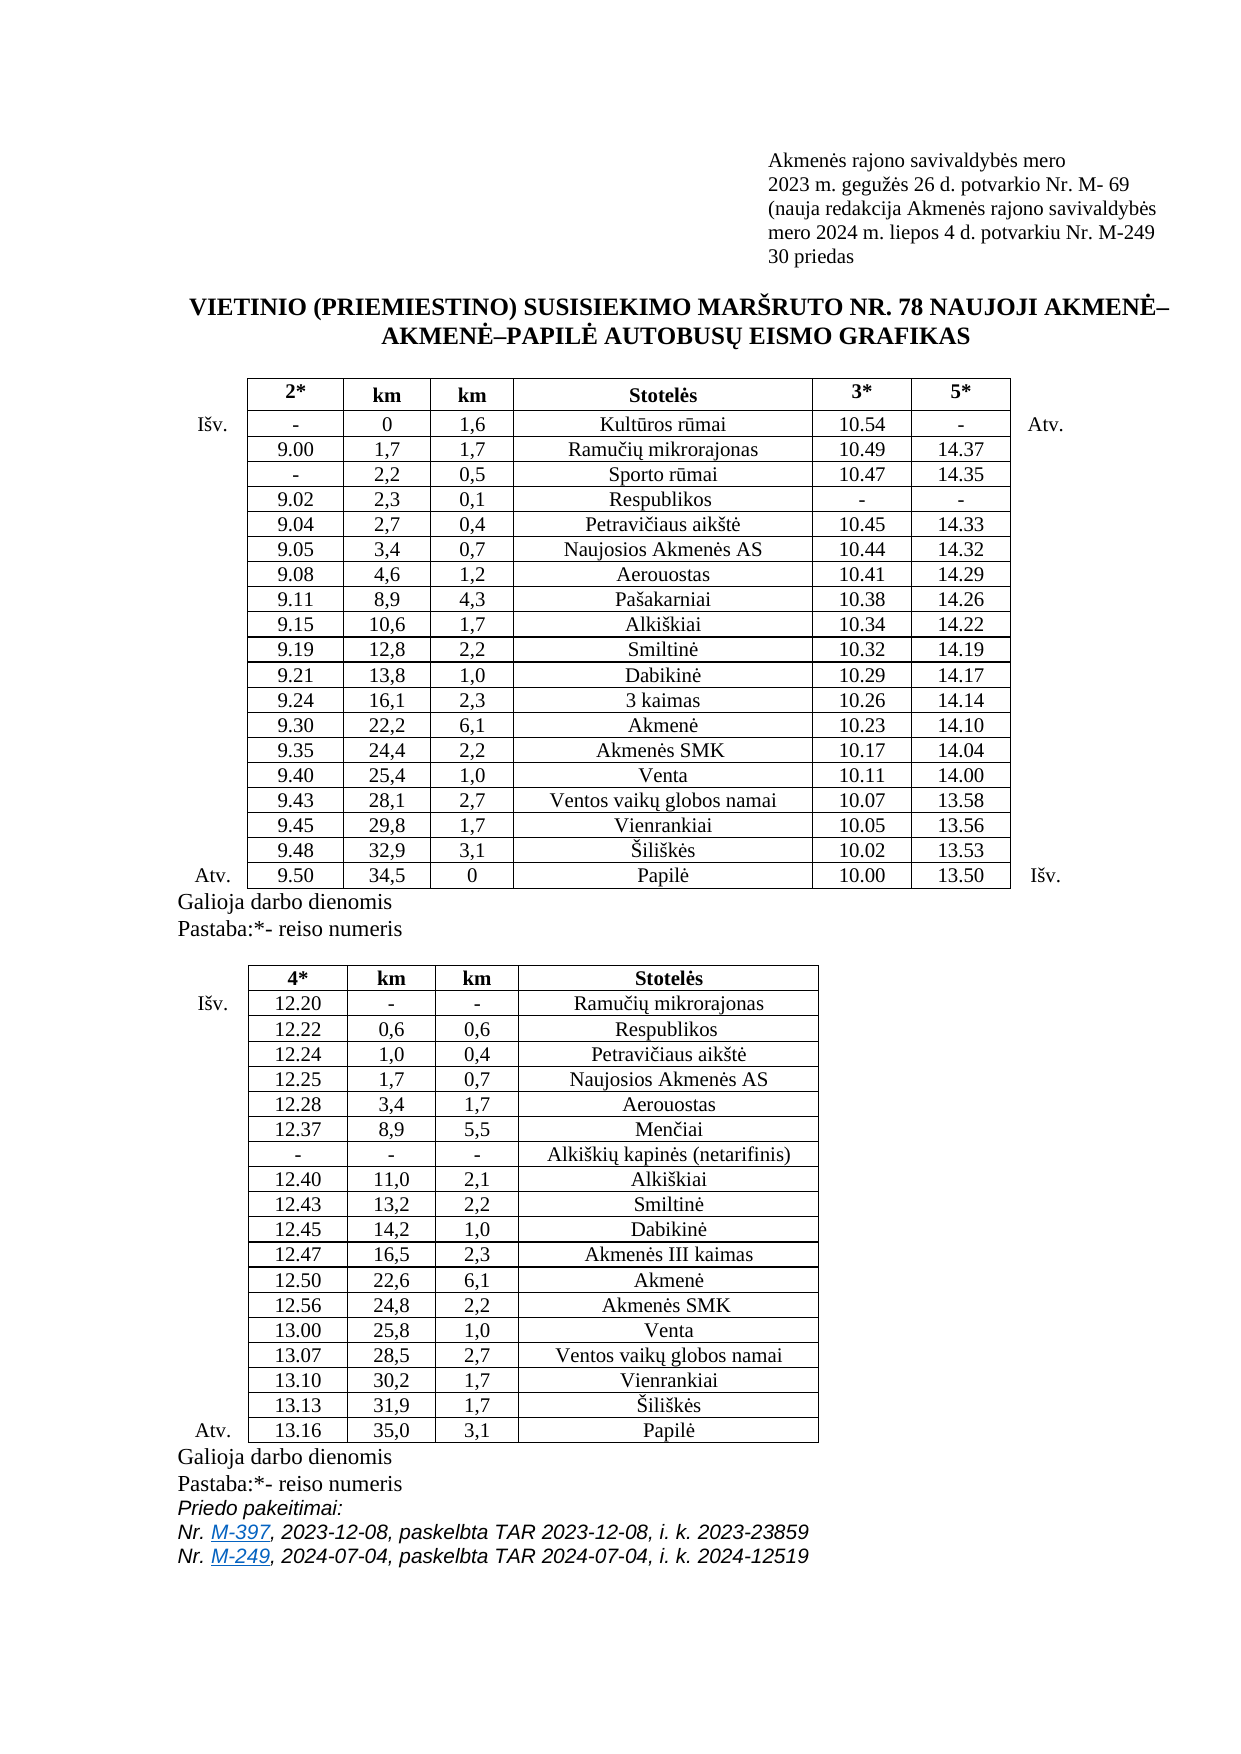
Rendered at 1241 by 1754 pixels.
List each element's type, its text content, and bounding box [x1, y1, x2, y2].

table_cell 0,1 [431, 487, 513, 511]
table_cell [177, 837, 247, 862]
table_cell [819, 1216, 890, 1241]
table_cell Petravičiaus aikštė [519, 1042, 818, 1066]
table_cell Alkiškių kapinės (netarifinis) [519, 1142, 818, 1166]
table_cell 10.29 [813, 663, 911, 687]
table_cell 10.23 [813, 713, 911, 737]
table_cell 1,7 [436, 1393, 518, 1417]
table_cell 9.50 [248, 863, 343, 887]
table_cell 12.40 [249, 1167, 347, 1191]
table_cell Akmenės III kaimas [519, 1243, 818, 1266]
table_cell 3,1 [436, 1418, 518, 1442]
table_cell [1011, 486, 1081, 511]
table_header [819, 965, 890, 990]
table_cell 2,7 [436, 1343, 518, 1367]
table_cell Papilė [514, 863, 812, 887]
table_cell - [912, 411, 1010, 436]
table_cell [177, 661, 247, 687]
table_cell [1011, 636, 1081, 661]
table_cell 2,7 [431, 788, 513, 812]
table_cell [177, 511, 247, 536]
table_cell [177, 611, 247, 636]
table_cell [177, 486, 247, 511]
table_cell 2,2 [436, 1192, 518, 1216]
table_cell 10.41 [813, 562, 911, 586]
table_cell 9.15 [248, 612, 343, 636]
table_cell 13,8 [344, 663, 430, 687]
table_cell 14.26 [912, 587, 1010, 611]
table_cell 35,0 [348, 1418, 435, 1442]
table_cell 13,2 [348, 1192, 435, 1216]
table_cell Aerouostas [519, 1092, 818, 1116]
table_cell Vienrankiai [519, 1368, 818, 1392]
table_cell 12.25 [249, 1067, 347, 1091]
table_cell 1,7 [348, 1067, 435, 1091]
table_cell 6,1 [436, 1268, 518, 1292]
table_cell - [248, 411, 343, 436]
table_cell 2,3 [436, 1243, 518, 1266]
table_header 4* [249, 966, 347, 990]
table_cell 0 [431, 863, 513, 887]
table_cell Smiltinė [519, 1192, 818, 1216]
table_cell 1,7 [436, 1092, 518, 1116]
table_cell [819, 1066, 890, 1091]
table_cell Alkiškiai [514, 612, 812, 636]
table_cell [1011, 737, 1081, 762]
table_cell 13.07 [249, 1343, 347, 1367]
table_cell 24,8 [348, 1293, 435, 1317]
table_cell Išv. [177, 990, 248, 1015]
table_cell [1011, 812, 1081, 837]
table_cell 14.22 [912, 612, 1010, 636]
table_cell 14.32 [912, 537, 1010, 561]
table_cell 10.11 [813, 763, 911, 787]
table_cell [177, 1367, 248, 1392]
table_cell 2,3 [431, 688, 513, 712]
table_cell 12.37 [249, 1117, 347, 1141]
table_cell Naujosios Akmenės AS [514, 537, 812, 561]
table_cell 13.10 [249, 1368, 347, 1392]
table_cell 25,8 [348, 1318, 435, 1342]
table_cell 2,2 [344, 462, 430, 486]
table_cell 14.19 [912, 638, 1010, 661]
table_header km [344, 379, 430, 410]
table_cell Smiltinė [514, 638, 812, 661]
table_cell 10.47 [813, 462, 911, 486]
table_cell Respublikos [519, 1016, 818, 1041]
table_cell 9.00 [248, 437, 343, 461]
table_cell 1,2 [431, 562, 513, 586]
table_cell [1011, 687, 1081, 712]
text Akmenės rajono savivaldybės mero [768, 148, 1181, 172]
table_cell 1,0 [348, 1042, 435, 1066]
table_cell 9.40 [248, 763, 343, 787]
table_cell 1,0 [431, 763, 513, 787]
table_cell 9.48 [248, 838, 343, 862]
table_cell Šiliškės [514, 838, 812, 862]
table_cell 9.08 [248, 562, 343, 586]
table_cell 12.28 [249, 1092, 347, 1116]
text Nr. M-249, 2024-07-04, paskelbta TAR 2024-07-04, i. k. 2024-12519 [177, 1544, 1181, 1568]
table_cell 12.50 [249, 1268, 347, 1292]
table_cell [819, 1191, 890, 1216]
table_cell Papilė [519, 1418, 818, 1442]
table_cell 2,2 [436, 1293, 518, 1317]
table_cell Išv. [177, 410, 247, 436]
table_cell [1011, 511, 1081, 536]
table_cell [819, 1241, 890, 1266]
table_cell 12.22 [249, 1016, 347, 1041]
table_cell [177, 1041, 248, 1066]
table_cell 30,2 [348, 1368, 435, 1392]
text Pastaba:*- reiso numeris [177, 1469, 1181, 1496]
table_cell - [248, 462, 343, 486]
table_cell 0,7 [436, 1067, 518, 1091]
table_cell [819, 1292, 890, 1317]
table_cell 16,5 [348, 1243, 435, 1266]
table_cell - [348, 991, 435, 1015]
table_cell 0,6 [348, 1016, 435, 1041]
table_cell 9.04 [248, 512, 343, 536]
table_cell [177, 787, 247, 812]
table_cell 3 kaimas [514, 688, 812, 712]
table_cell 10.00 [813, 863, 911, 887]
table_cell 10.07 [813, 788, 911, 812]
table_cell 14.33 [912, 512, 1010, 536]
table_cell Atv. [177, 862, 247, 887]
table_cell Išv. [1011, 862, 1081, 887]
table_cell 2,7 [344, 512, 430, 536]
table_header km [436, 966, 518, 990]
table_cell 3,1 [431, 838, 513, 862]
table_cell 1,0 [431, 663, 513, 687]
table_cell [1011, 461, 1081, 486]
table_cell Akmenė [519, 1268, 818, 1292]
table_cell [819, 1266, 890, 1292]
table_cell [819, 1015, 890, 1041]
table_cell 1,7 [431, 437, 513, 461]
table_cell 10.34 [813, 612, 911, 636]
table_cell 34,5 [344, 863, 430, 887]
table_cell 12.45 [249, 1217, 347, 1241]
table_cell [1011, 837, 1081, 862]
table_cell 1,0 [436, 1318, 518, 1342]
table_cell Naujosios Akmenės AS [519, 1067, 818, 1091]
table_cell 14.35 [912, 462, 1010, 486]
table_cell Akmenės SMK [519, 1293, 818, 1317]
table_cell [177, 812, 247, 837]
table_cell - [912, 487, 1010, 511]
table_cell 12,8 [344, 638, 430, 661]
table_cell [177, 1015, 248, 1041]
table_cell 13.13 [249, 1393, 347, 1417]
table_cell 8,9 [348, 1117, 435, 1141]
table_cell 10.54 [813, 411, 911, 436]
table_cell [1011, 712, 1081, 737]
table_cell Atv. [177, 1417, 248, 1442]
table_cell - [348, 1142, 435, 1166]
table_cell 9.21 [248, 663, 343, 687]
table_cell [819, 1091, 890, 1116]
table_cell 4,3 [431, 587, 513, 611]
table_cell Aerouostas [514, 562, 812, 586]
table_cell 22,2 [344, 713, 430, 737]
table_cell [177, 712, 247, 737]
table_cell 10.02 [813, 838, 911, 862]
table_cell Akmenės SMK [514, 738, 812, 762]
table_cell 10.26 [813, 688, 911, 712]
table_cell 14,2 [348, 1217, 435, 1241]
table_cell 3,4 [348, 1092, 435, 1116]
table_cell [177, 1292, 248, 1317]
table_cell [1011, 586, 1081, 611]
table_cell 12.56 [249, 1293, 347, 1317]
table_cell Atv. [1011, 410, 1081, 436]
table_cell 2,2 [431, 738, 513, 762]
table_cell 1,7 [436, 1368, 518, 1392]
table_cell [177, 436, 247, 461]
table_cell 0,5 [431, 462, 513, 486]
table_cell - [249, 1142, 347, 1166]
table_cell Venta [514, 763, 812, 787]
table_header 2* [248, 379, 343, 410]
table_cell 2,2 [431, 638, 513, 661]
table_cell [819, 1317, 890, 1342]
table_cell 9.43 [248, 788, 343, 812]
table_cell 9.30 [248, 713, 343, 737]
table_cell 0,4 [436, 1042, 518, 1066]
table_cell 12.47 [249, 1243, 347, 1266]
table_cell Sporto rūmai [514, 462, 812, 486]
table_cell 22,6 [348, 1268, 435, 1292]
table_cell Vienrankiai [514, 813, 812, 837]
table_cell [177, 461, 247, 486]
table_cell Ramučių mikrorajonas [514, 437, 812, 461]
table_cell [177, 586, 247, 611]
table_cell [819, 1166, 890, 1191]
table_cell 1,7 [344, 437, 430, 461]
table_cell [177, 1392, 248, 1417]
table_cell [177, 536, 247, 561]
table_cell Respublikos [514, 487, 812, 511]
table_cell [177, 737, 247, 762]
table_cell [1011, 436, 1081, 461]
table_header [1011, 378, 1081, 410]
table_cell 4,6 [344, 562, 430, 586]
table_cell 28,5 [348, 1343, 435, 1367]
table_cell 0,7 [431, 537, 513, 561]
table_cell Alkiškiai [519, 1167, 818, 1191]
table_cell [819, 990, 890, 1015]
table_cell 3,4 [344, 537, 430, 561]
table_cell 1,6 [431, 411, 513, 436]
text VIETINIO (PRIEMIESTINO) SUSISIEKIMO MARŠRUTO NR. 78 NAUJOJI AKMENĖ–AKMENĖ–PAPILĖ AUTOBUSŲ EISMO GRAFIKAS [177, 292, 1181, 349]
table_cell [177, 1342, 248, 1367]
table_cell 10.05 [813, 813, 911, 837]
table_cell [177, 1091, 248, 1116]
table_cell 1,7 [431, 612, 513, 636]
table_cell 14.17 [912, 663, 1010, 687]
table_cell Dabikinė [514, 663, 812, 687]
table_cell 13.58 [912, 788, 1010, 812]
table_cell [177, 1141, 248, 1166]
table_cell 9.11 [248, 587, 343, 611]
table_cell [177, 1317, 248, 1342]
table_cell [1011, 762, 1081, 787]
table_cell [1011, 561, 1081, 586]
table_cell 2,1 [436, 1167, 518, 1191]
table_cell [177, 1191, 248, 1216]
table_cell Venta [519, 1318, 818, 1342]
table_cell [819, 1041, 890, 1066]
table_cell 13.00 [249, 1318, 347, 1342]
table_cell [177, 636, 247, 661]
table_cell [177, 762, 247, 787]
table_cell 13.53 [912, 838, 1010, 862]
table_cell 13.56 [912, 813, 1010, 837]
table_cell Menčiai [519, 1117, 818, 1141]
table_cell 9.24 [248, 688, 343, 712]
table_cell 13.50 [912, 863, 1010, 887]
table_cell 13.16 [249, 1418, 347, 1442]
table_cell 9.45 [248, 813, 343, 837]
table_cell - [436, 1142, 518, 1166]
table_cell 9.35 [248, 738, 343, 762]
table_cell Kultūros rūmai [514, 411, 812, 436]
table_cell [819, 1392, 890, 1417]
table_cell 12.43 [249, 1192, 347, 1216]
table_cell 10.38 [813, 587, 911, 611]
table_cell [1011, 536, 1081, 561]
table_cell 32,9 [344, 838, 430, 862]
table_cell [177, 1266, 248, 1292]
table_header Stotelės [519, 966, 818, 990]
table_cell [819, 1417, 890, 1442]
table_cell 14.37 [912, 437, 1010, 461]
table_cell [819, 1141, 890, 1166]
table_cell Šiliškės [519, 1393, 818, 1417]
table_cell [177, 1216, 248, 1241]
table_cell [177, 1116, 248, 1141]
table_header km [431, 379, 513, 410]
table_cell - [436, 991, 518, 1015]
table_cell 6,1 [431, 713, 513, 737]
table_header km [348, 966, 435, 990]
table_cell 12.20 [249, 991, 347, 1015]
table_cell 29,8 [344, 813, 430, 837]
table_cell 10.44 [813, 537, 911, 561]
text Galioja darbo dienomis [177, 1443, 1181, 1469]
table_header 5* [912, 379, 1010, 410]
table_cell [177, 1066, 248, 1091]
table_cell [1011, 661, 1081, 687]
table_cell 10.45 [813, 512, 911, 536]
text Pastaba:*- reiso numeris [177, 915, 1181, 941]
text Galioja darbo dienomis [177, 888, 1181, 915]
table_cell 10.49 [813, 437, 911, 461]
table_cell [819, 1367, 890, 1392]
table_cell [177, 1241, 248, 1266]
table_cell 5,5 [436, 1117, 518, 1141]
text Nr. M-397, 2023-12-08, paskelbta TAR 2023-12-08, i. k. 2023-23859 [177, 1520, 1181, 1544]
table_cell - [813, 487, 911, 511]
table_cell Ventos vaikų globos namai [519, 1343, 818, 1367]
table_cell Petravičiaus aikštė [514, 512, 812, 536]
table_cell [819, 1342, 890, 1367]
table_cell Pašakarniai [514, 587, 812, 611]
table_header [177, 965, 248, 990]
table_cell 14.14 [912, 688, 1010, 712]
table_cell 25,4 [344, 763, 430, 787]
table_cell [177, 687, 247, 712]
table_cell 14.29 [912, 562, 1010, 586]
text 2023 m. gegužės 26 d. potvarkio Nr. M- 69 [768, 172, 1181, 196]
text Priedo pakeitimai: [177, 1496, 1181, 1520]
table_cell 1,7 [431, 813, 513, 837]
table_cell 0,4 [431, 512, 513, 536]
table_cell [1011, 611, 1081, 636]
table_cell [819, 1116, 890, 1141]
table_cell 9.05 [248, 537, 343, 561]
table_cell 24,4 [344, 738, 430, 762]
table_cell 10,6 [344, 612, 430, 636]
table_cell 9.19 [248, 638, 343, 661]
table_cell 0,6 [436, 1016, 518, 1041]
table_cell 8,9 [344, 587, 430, 611]
table_cell 10.32 [813, 638, 911, 661]
table_cell 14.10 [912, 713, 1010, 737]
table_header Stotelės [514, 379, 812, 410]
table_cell 9.02 [248, 487, 343, 511]
table_cell 28,1 [344, 788, 430, 812]
table_cell Akmenė [514, 713, 812, 737]
table_cell 10.17 [813, 738, 911, 762]
table_cell 11,0 [348, 1167, 435, 1191]
text mero 2024 m. liepos 4 d. potvarkiu Nr. M-249 [768, 220, 1181, 244]
table_header 3* [813, 379, 911, 410]
table_cell 0 [344, 411, 430, 436]
table_cell 14.04 [912, 738, 1010, 762]
table_cell Ventos vaikų globos namai [514, 788, 812, 812]
table_cell 14.00 [912, 763, 1010, 787]
text (nauja redakcija Akmenės rajono savivaldybės [768, 196, 1181, 220]
table_cell 2,3 [344, 487, 430, 511]
table_cell Ramučių mikrorajonas [519, 991, 818, 1015]
table_cell Dabikinė [519, 1217, 818, 1241]
table_cell [1011, 787, 1081, 812]
table_cell 12.24 [249, 1042, 347, 1066]
table_cell [177, 1166, 248, 1191]
table_cell 31,9 [348, 1393, 435, 1417]
table_cell 1,0 [436, 1217, 518, 1241]
table_cell [177, 561, 247, 586]
text 30 priedas [768, 244, 1181, 268]
table_header [177, 378, 247, 410]
table_cell 16,1 [344, 688, 430, 712]
